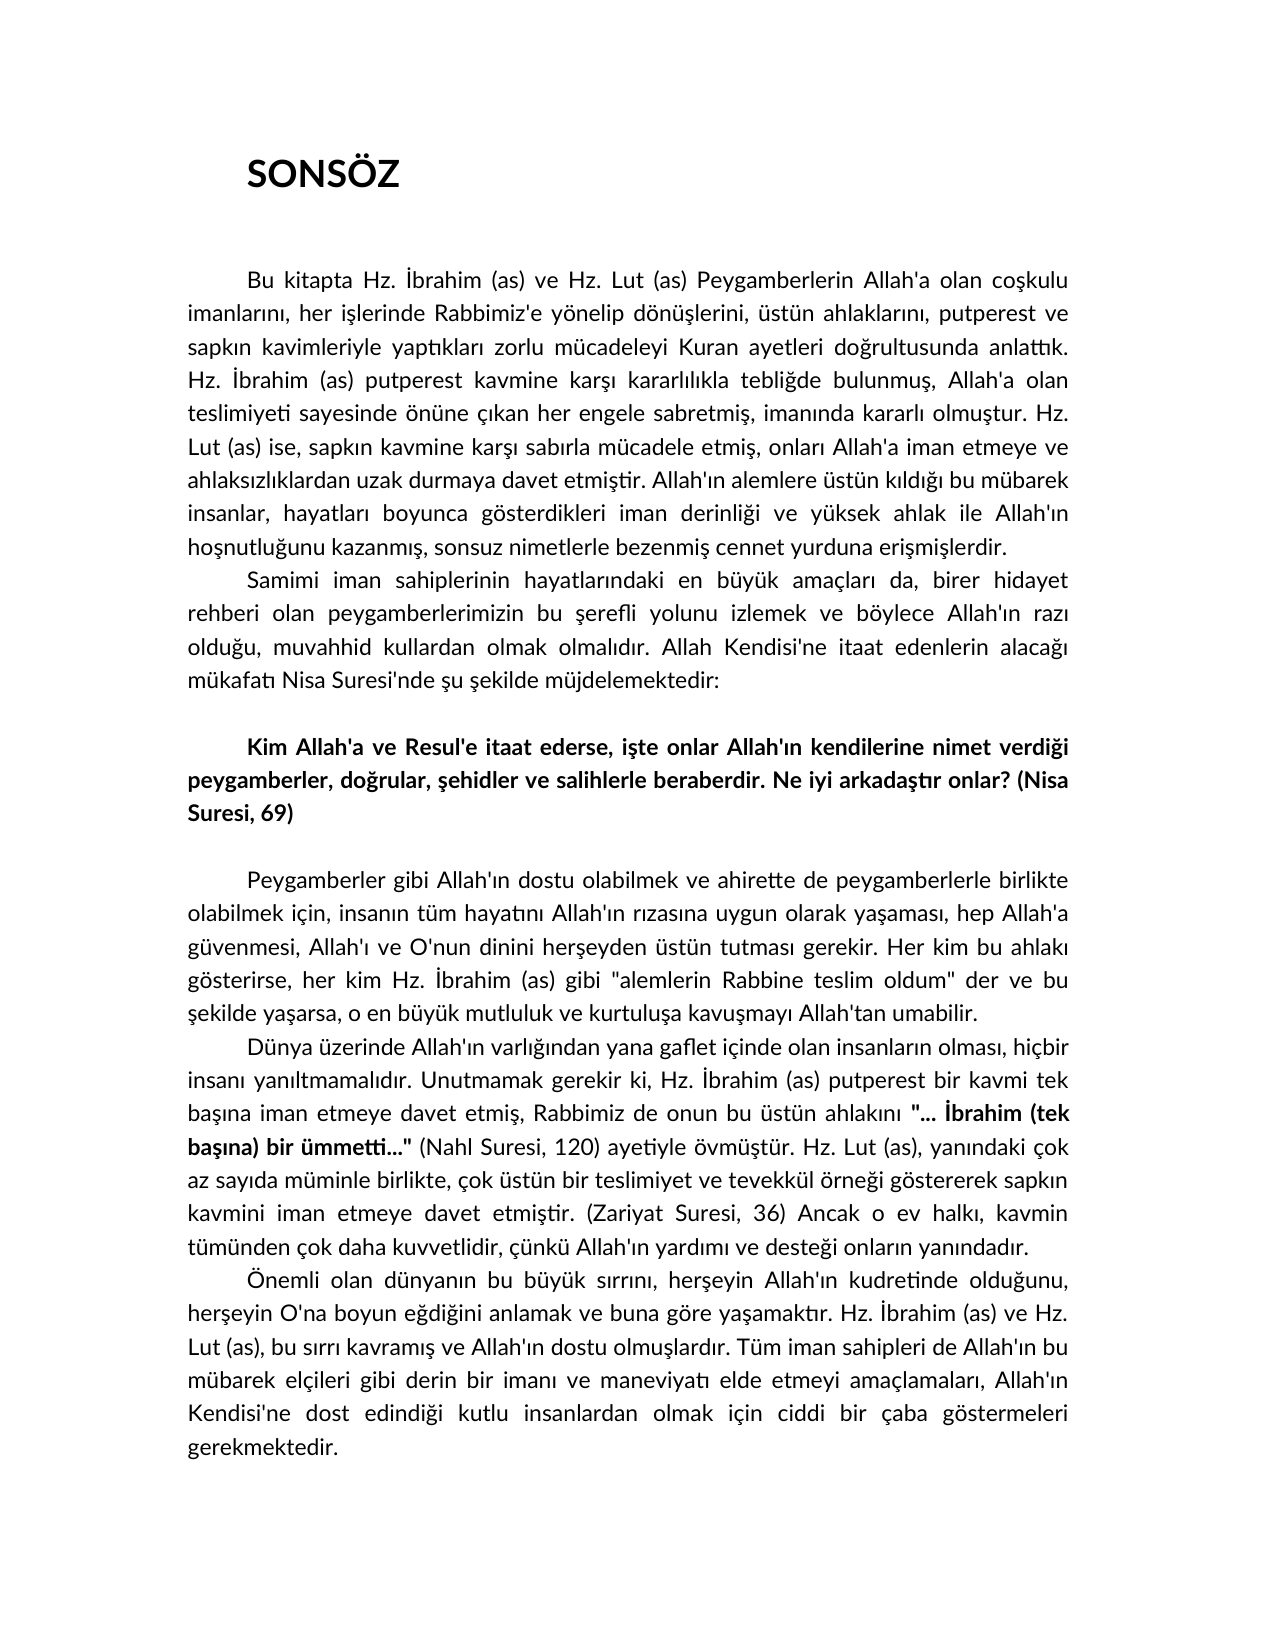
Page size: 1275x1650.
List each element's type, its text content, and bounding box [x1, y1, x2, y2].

text Samimi iman sahiplerinin hayatlarındaki en büyük amaçları da, birer hidayet rehberi olan peygamberlerimizin bu şerefli yolunu izlemek ve böylece Allah'ın razı olduğu, muvahhid kullardan olmak olmalıdır. Allah Kendisi'ne itaat edenlerin alacağı mükafatı Nisa Suresi'nde şu şekilde müjdelemektedir: [187, 562, 1070, 695]
text Önemli olan dünyanın bu büyük sırrını, herşeyin Allah'ın kudretinde olduğunu, herşeyin O'na boyun eğdiğini anlamak ve buna göre yaşamaktır. Hz. İbrahim (as) ve Hz. Lut (as), bu sırrı kavramış ve Allah'ın dostu olmuşlardır. Tüm iman sahipleri de Allah'ın bu mübarek elçileri gibi derin bir imanı ve maneviyatı elde etmeyi amaçlamaları, Allah'ın Kendisi'ne dost edindiği kutlu insanlardan olmak için ciddi bir çaba göstermeleri gerekmektedir. [187, 1262, 1070, 1462]
text Peygamberler gibi Allah'ın dostu olabilmek ve ahirette de peygamberlerle birlikte olabilmek için, insanın tüm hayatını Allah'ın rızasına uygun olarak yaşaması, hep Allah'a güvenmesi, Allah'ı ve O'nun dinini herşeyden üstün tutması gerekir. Her kim bu ahlakı gösterirse, her kim Hz. İbrahim (as) gibi "alemlerin Rabbine teslim oldum" der ve bu şekilde yaşarsa, o en büyük mutluluk ve kurtuluşa kavuşmayı Allah'tan umabilir. [187, 862, 1070, 1028]
text Dünya üzerinde Allah'ın varlığından yana gaflet içinde olan insanların olması, hiçbir insanı yanıltmamalıdır. Unutmamak gerekir ki, Hz. İbrahim (as) putperest bir kavmi tek başına iman etmeye davet etmiş, Rabbimiz de onun bu üstün ahlakını "... İbrahim (tek başına) bir ümmetti..." (Nahl Suresi, 120) ayetiyle övmüştür. Hz. Lut (as), yanındaki çok az sayıda müminle birlikte, çok üstün bir teslimiyet ve tevekkül örneği göstererek sapkın kavmini iman etmeye davet etmiştir. (Zariyat Suresi, 36) Ancak o ev halkı, kavmin tümünden çok daha kuvvetlidir, çünkü Allah'ın yardımı ve desteği onların yanındadır. [187, 1028, 1070, 1262]
text Bu kitapta Hz. İbrahim (as) ve Hz. Lut (as) Peygamberlerin Allah'a olan coşkulu imanlarını, her işlerinde Rabbimiz'e yönelip dönüşlerini, üstün ahlaklarını, putperest ve sapkın kavimleriyle yaptıkları zorlu mücadeleyi Kuran ayetleri doğrultusunda anlattık. Hz. İbrahim (as) putperest kavmine karşı kararlılıkla tebliğde bulunmuş, Allah'a olan teslimiyeti sayesinde önüne çıkan her engele sabretmiş, imanında kararlı olmuştur. Hz. Lut (as) ise, sapkın kavmine karşı sabırla mücadele etmiş, onları Allah'a iman etmeye ve ahlaksızlıklardan uzak durmaya davet etmiştir. Allah'ın alemlere üstün kıldığı bu mübarek insanlar, hayatları boyunca gösterdikleri iman derinliği ve yüksek ahlak ile Allah'ın hoşnutluğunu kazanmış, sonsuz nimetlerle bezenmiş cennet yurduna erişmişlerdir. [187, 262, 1070, 562]
text Kim Allah'a ve Resul'e itaat ederse, işte onlar Allah'ın kendilerine nimet verdiği peygamberler, doğrular, şehidler ve salihlerle beraberdir. Ne iyi arkadaştır onlar? (Nisa Suresi, 69) [187, 728, 1070, 828]
subtitle SONSÖZ [187, 150, 1070, 195]
